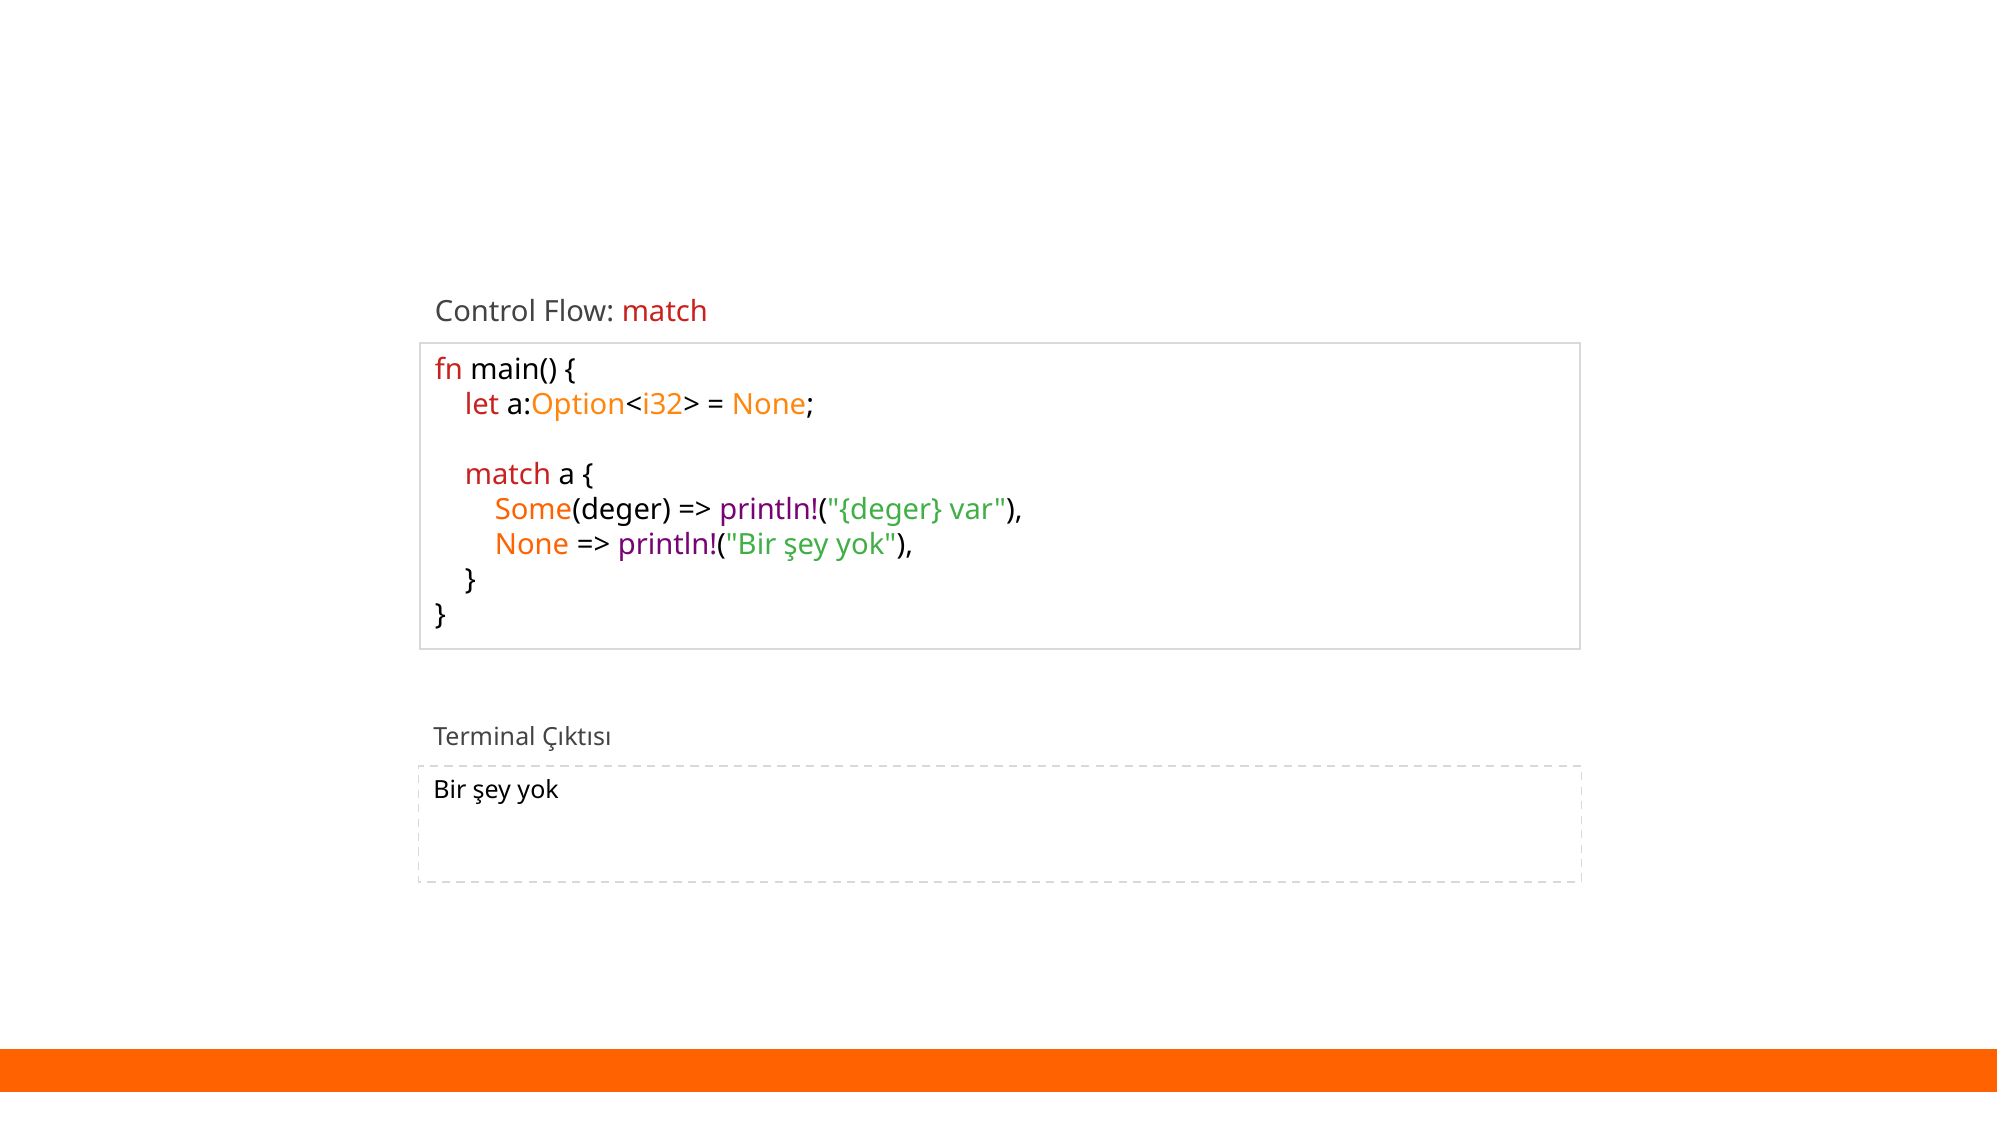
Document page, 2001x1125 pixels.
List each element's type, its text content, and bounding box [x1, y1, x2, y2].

text_box [0, 1049, 1997, 1092]
text_box Terminal Çıktısı [418, 705, 1582, 766]
text_box Control Flow: match [419, 277, 1581, 343]
text_box Bir şey yok [418, 766, 1582, 882]
text_box fn main() { let a:Option<i32> = None; match a { Some(deger) => println!("{deger} var"), None => println!("Bir şey yok"), } } [419, 343, 1581, 650]
